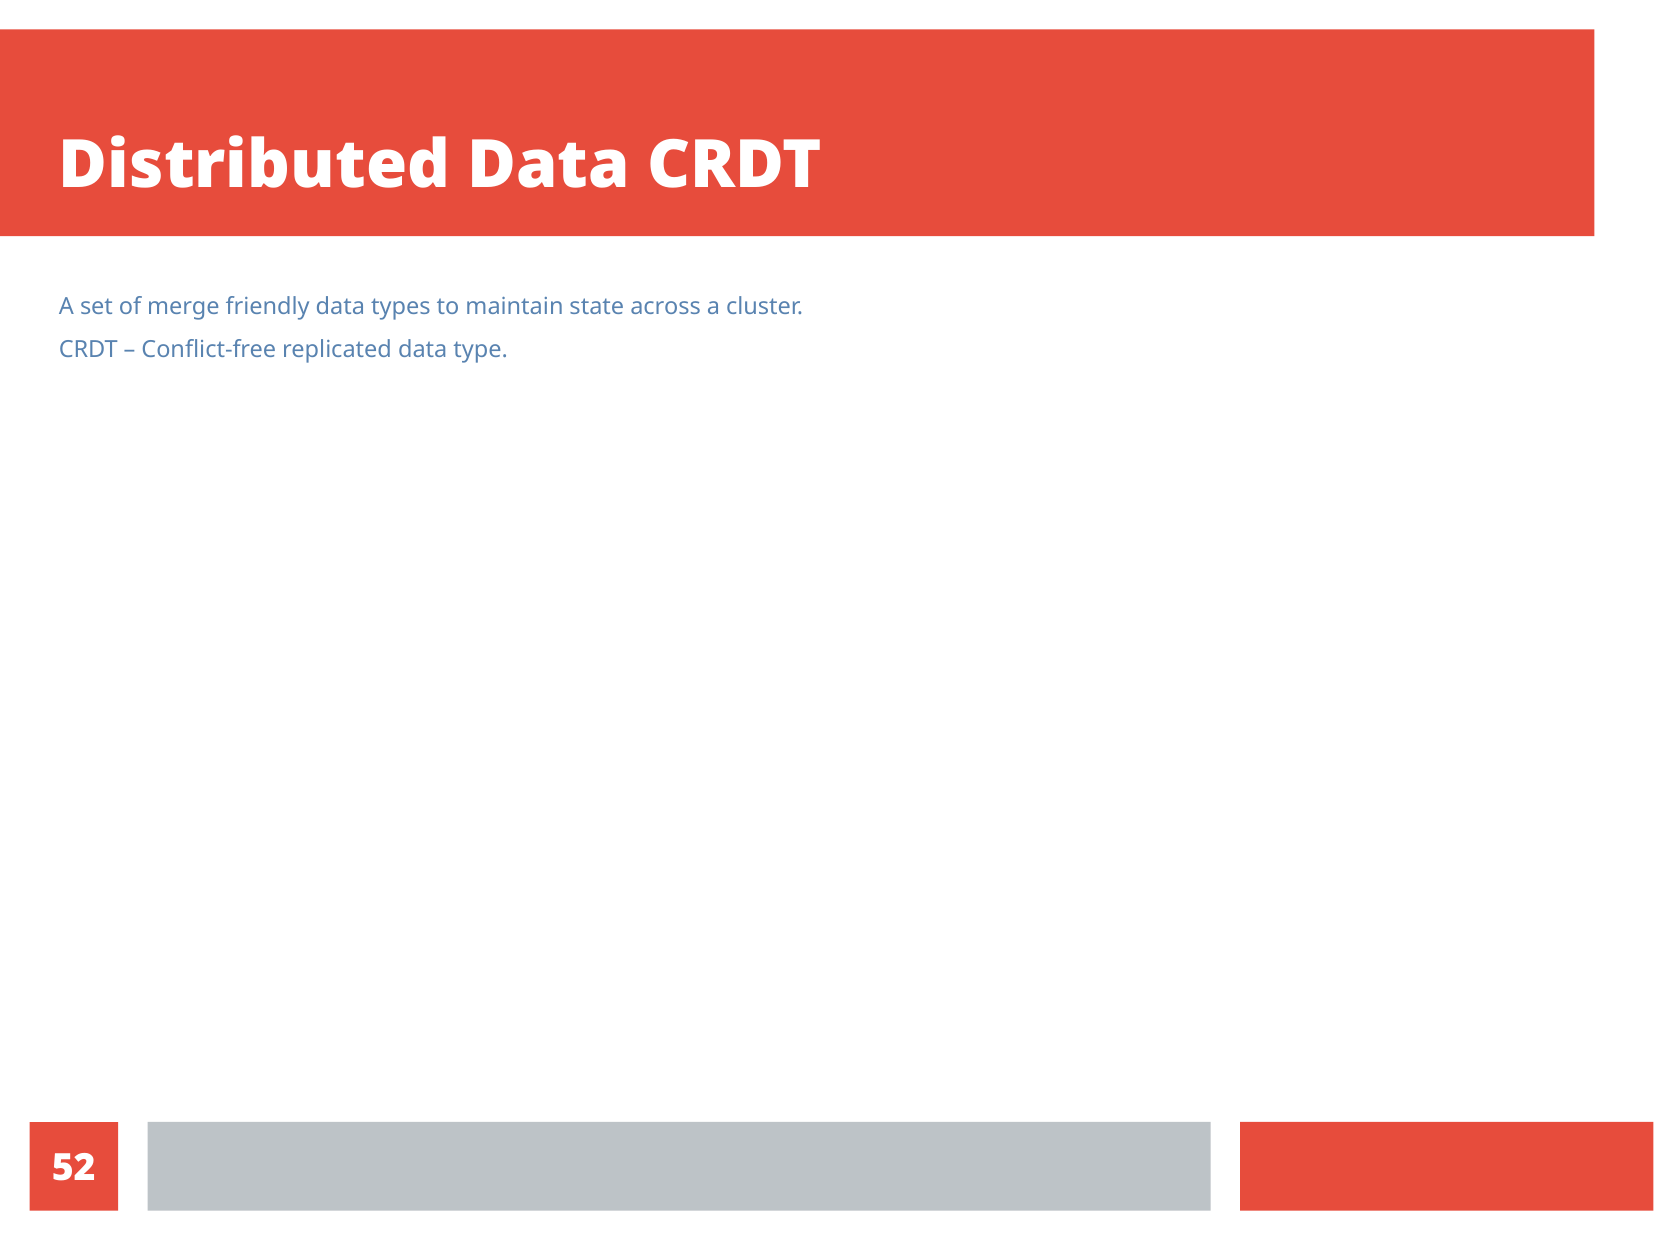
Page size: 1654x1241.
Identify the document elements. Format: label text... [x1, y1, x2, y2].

title Distributed Data CRDT [59, 59, 1595, 207]
list A set of merge friendly data types to maintain state across a cluster. CRDT – Conflict-free replicated data type. [59, 289, 1565, 367]
